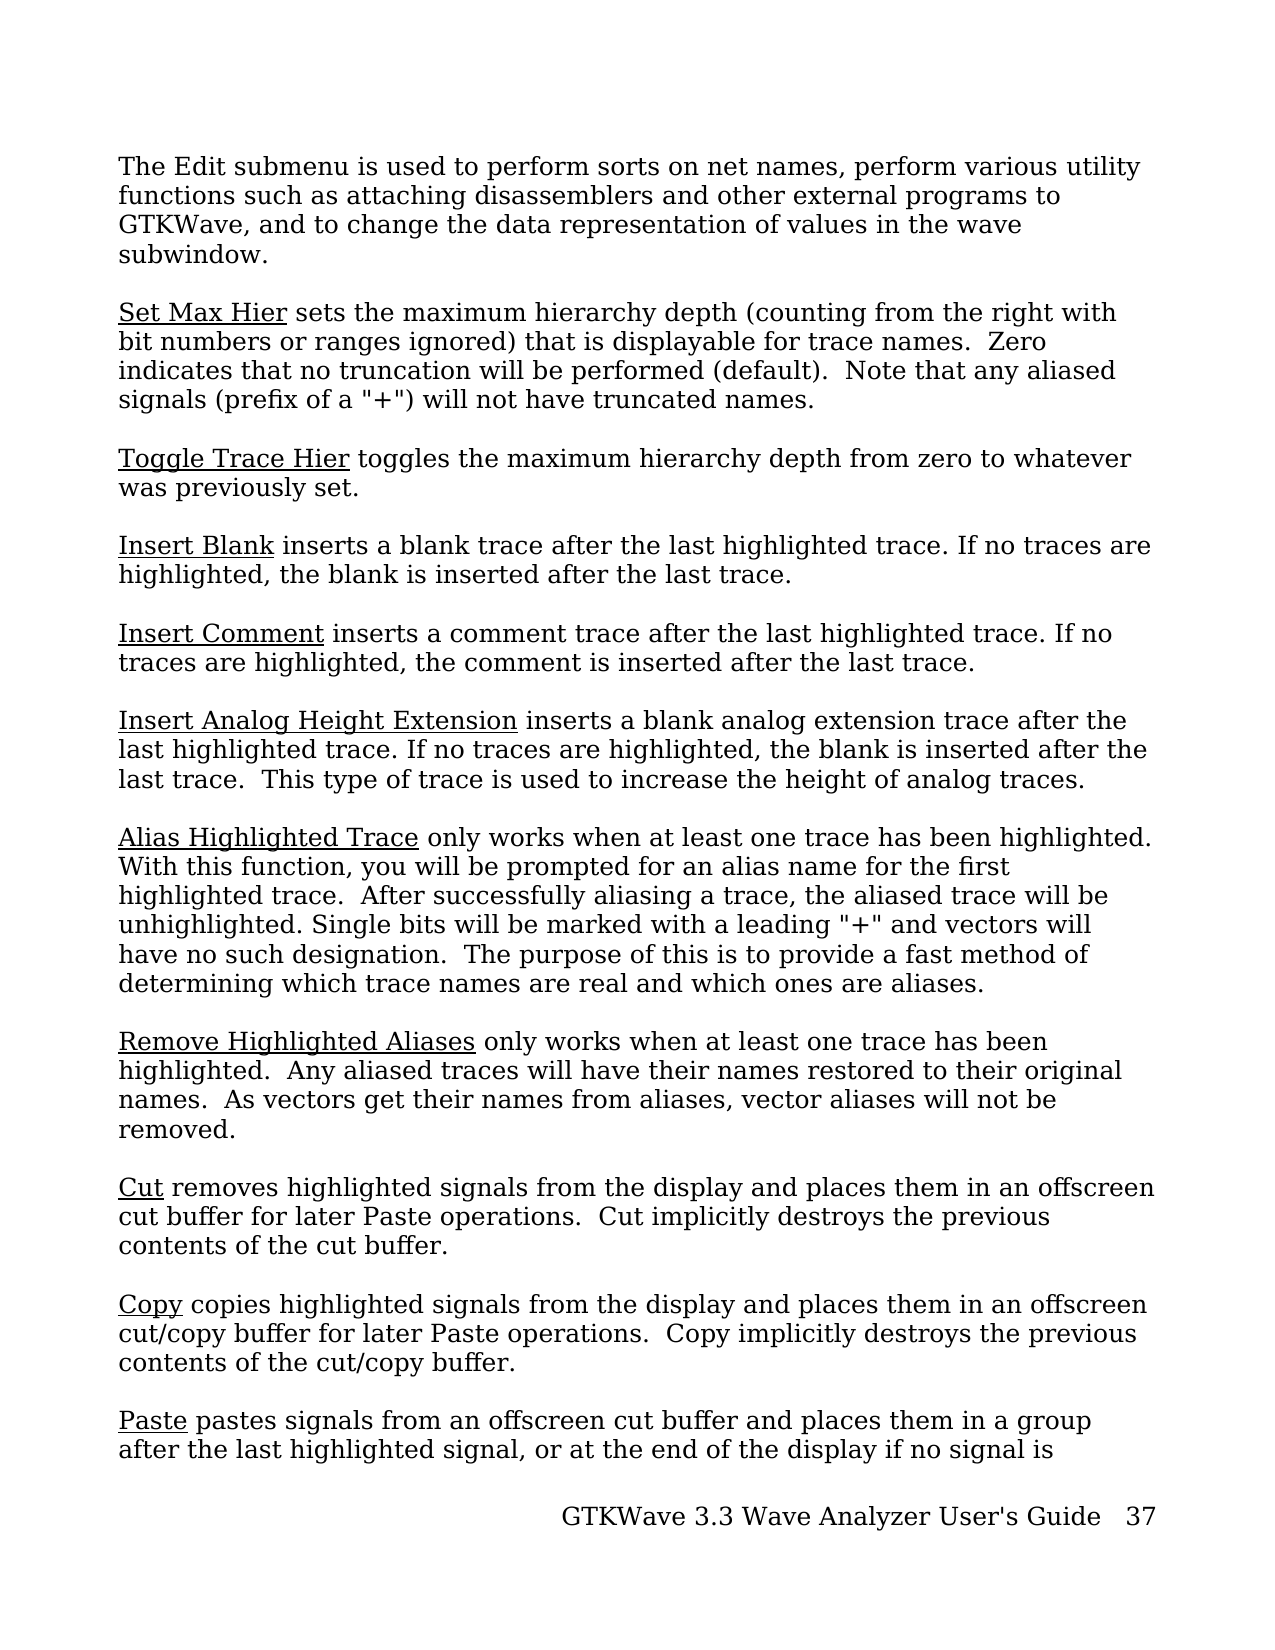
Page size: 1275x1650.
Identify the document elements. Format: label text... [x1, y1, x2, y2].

text Set Max Hier sets the maximum hierarchy depth (counting from the right with bit numbers or ranges ignored) that is displayable for trace names. Zero indicates that no truncation will be performed (default). Note that any aliased signals (prefix of a "+") will not have truncated names. [118, 298, 1157, 415]
text Remove Highlighted Aliases only works when at least one trace has been highlighted. Any aliased traces will have their names restored to their original names. As vectors get their names from aliases, vector aliases will not be removed. [118, 1027, 1157, 1144]
text Insert Blank inserts a blank trace after the last highlighted trace. If no traces are highlighted, the blank is inserted after the last trace. [118, 532, 1157, 590]
text The Edit submenu is used to perform sorts on net names, perform various utility functions such as attaching disassemblers and other external programs to GTKWave, and to change the data representation of values in the wave subwindow. [118, 152, 1157, 269]
text Paste pastes signals from an offscreen cut buffer and places them in a group after the last highlighted signal, or at the end of the display if no signal is [118, 1407, 1157, 1465]
text Copy copies highlighted signals from the display and places them in an offscreen cut/copy buffer for later Paste operations. Copy implicitly destroys the previous contents of the cut/copy buffer. [118, 1290, 1157, 1377]
text Toggle Trace Hier toggles the maximum hierarchy depth from zero to whatever was previously set. [118, 444, 1157, 502]
text Insert Comment inserts a comment trace after the last highlighted trace. If no traces are highlighted, the comment is inserted after the last trace. [118, 619, 1157, 677]
text Alias Highlighted Trace only works when at least one trace has been highlighted. With this function, you will be prompted for an alias name for the first highlighted trace. After successfully aliasing a trace, the aliased trace will be unhighlighted. Single bits will be marked with a leading "+" and vectors will have no such designation. The purpose of this is to provide a fast method of determining which trace names are real and which ones are aliases. [118, 823, 1157, 998]
text Cut removes highlighted signals from the display and places them in an offscreen cut buffer for later Paste operations. Cut implicitly destroys the previous contents of the cut buffer. [118, 1173, 1157, 1261]
text Insert Analog Height Extension inserts a blank analog extension trace after the last highlighted trace. If no traces are highlighted, the blank is inserted after the last trace. This type of trace is used to increase the height of analog traces. [118, 707, 1157, 794]
